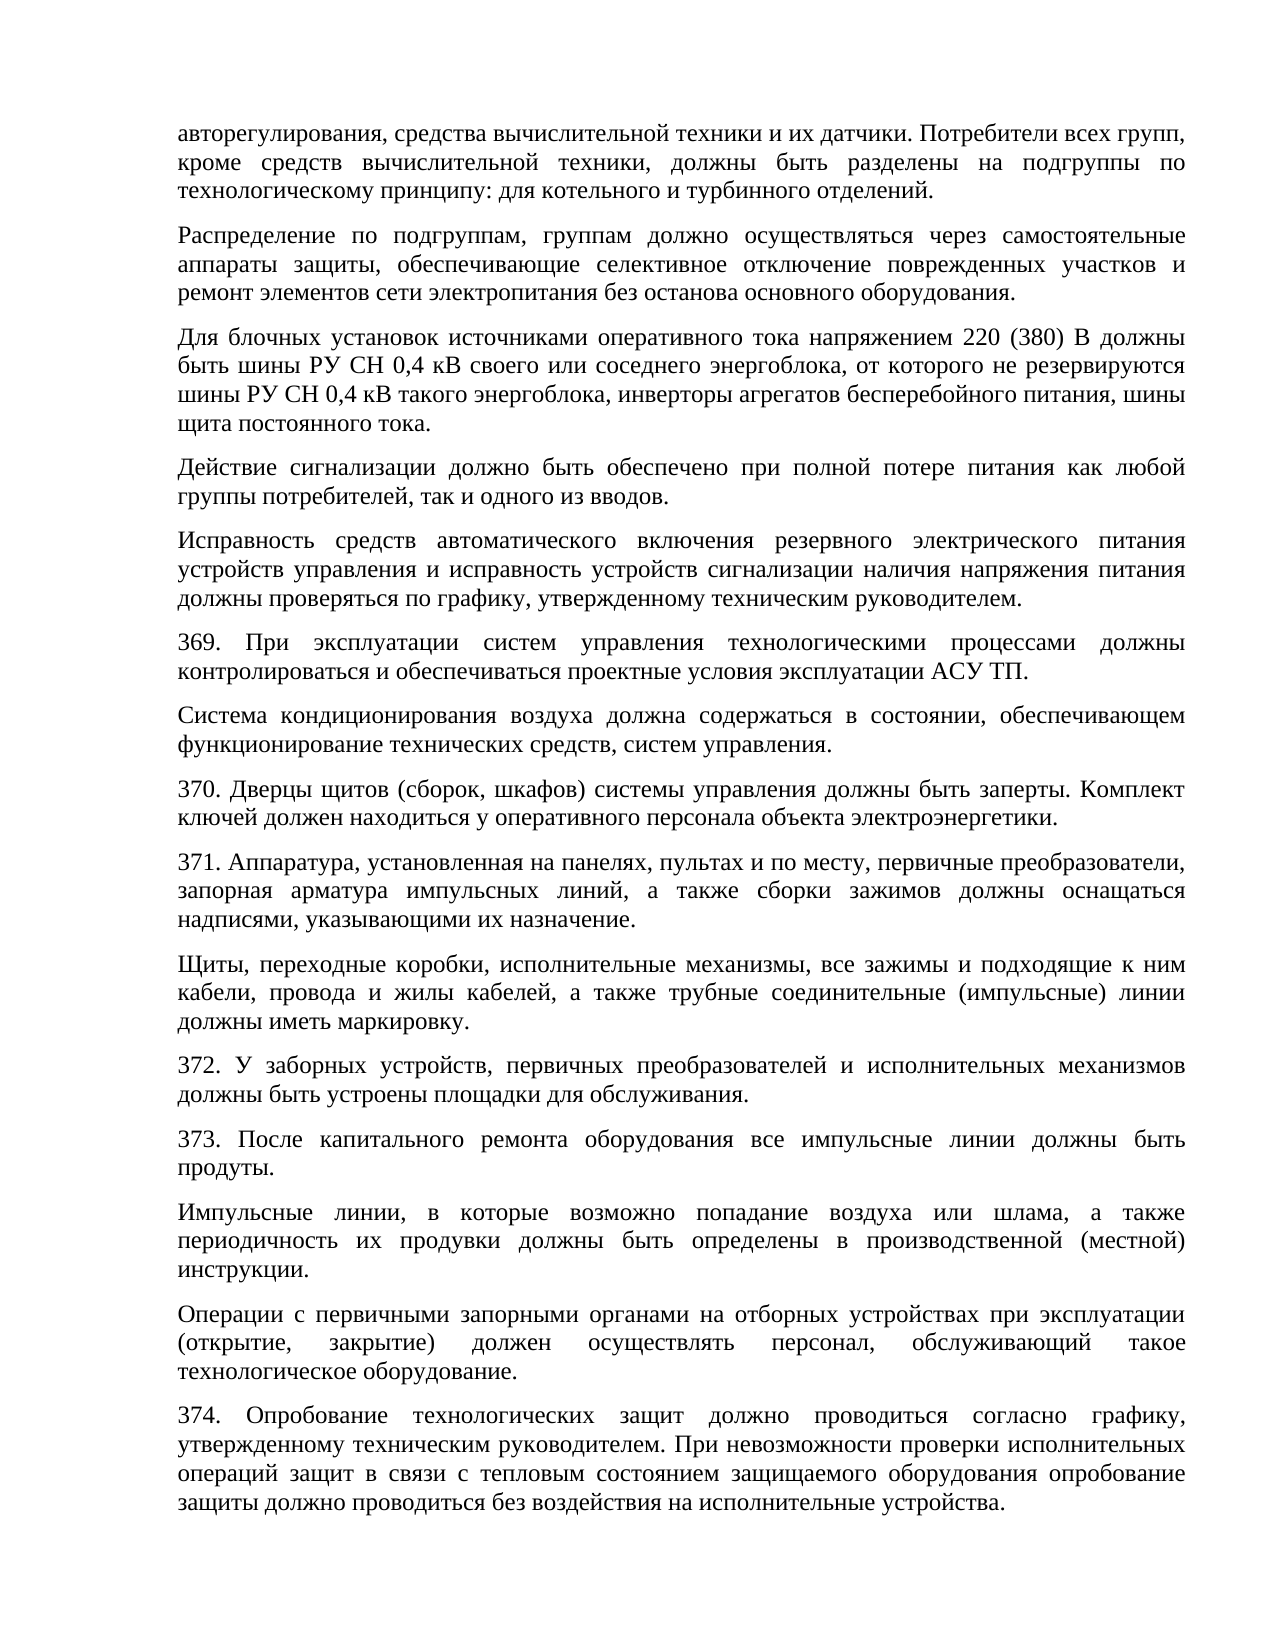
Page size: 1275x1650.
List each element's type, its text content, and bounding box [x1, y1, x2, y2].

text Распределение по подгруппам, группам должно осуществляться через самостоятельные аппараты защиты, обеспечивающие селективное отключение поврежденных участков и ремонт элементов сети электропитания без останова основного оборудования. [177, 220, 1186, 306]
text 374. Опробование технологических защит должно проводиться согласно графику, утвержденному техническим руководителем. При невозможности проверки исполнительных операций защит в связи с тепловым состоянием защищаемого оборудования опробование защиты должно проводиться без воздействия на исполнительные устройства. [177, 1401, 1186, 1516]
text Система кондиционирования воздуха должна содержаться в состоянии, обеспечивающем функционирование технических средств, систем управления. [177, 701, 1186, 758]
text Импульсные линии, в которые возможно попадание воздуха или шлама, а также периодичность их продувки должны быть определены в производственной (местной) инструкции. [177, 1197, 1186, 1283]
text Для блочных установок источниками оперативного тока напряжением 220 (380) В должны быть шины РУ СН 0,4 кВ своего или соседнего энергоблока, от которого не резервируются шины РУ СН 0,4 кВ такого энергоблока, инверторы агрегатов бесперебойного питания, шины щита постоянного тока. [177, 322, 1186, 437]
text авторегулирования, средства вычислительной техники и их датчики. Потребители всех групп, кроме средств вычислительной техники, должны быть разделены на подгруппы по технологическому принципу: для котельного и турбинного отделений. [177, 118, 1186, 204]
text Операции с первичными запорными органами на отборных устройствах при эксплуатации (открытие, закрытие) должен осуществлять персонал, обслуживающий такое технологическое оборудование. [177, 1299, 1186, 1385]
text Исправность средств автоматического включения резервного электрического питания устройств управления и исправность устройств сигнализации наличия напряжения питания должны проверяться по графику, утвержденному техническим руководителем. [177, 526, 1186, 612]
text 372. У заборных устройств, первичных преобразователей и исполнительных механизмов должны быть устроены площадки для обслуживания. [177, 1051, 1186, 1108]
text 373. После капитального ремонта оборудования все импульсные линии должны быть продуты. [177, 1124, 1186, 1181]
text 371. Аппаратура, установленная на панелях, пультах и по месту, первичные преобразователи, запорная арматура импульсных линий, а также сборки зажимов должны оснащаться надписями, указывающими их назначение. [177, 847, 1186, 933]
text Действие сигнализации должно быть обеспечено при полной потере питания как любой группы потребителей, так и одного из вводов. [177, 452, 1186, 510]
text 369. При эксплуатации систем управления технологическими процессами должны контролироваться и обеспечиваться проектные условия эксплуатации АСУ ТП. [177, 627, 1186, 685]
text Щиты, переходные коробки, исполнительные механизмы, все зажимы и подходящие к ним кабели, провода и жилы кабелей, а также трубные соединительные (импульсные) линии должны иметь маркировку. [177, 949, 1186, 1035]
text 370. Дверцы щитов (сборок, шкафов) системы управления должны быть заперты. Комплект ключей должен находиться у оперативного персонала объекта электроэнергетики. [177, 774, 1186, 831]
